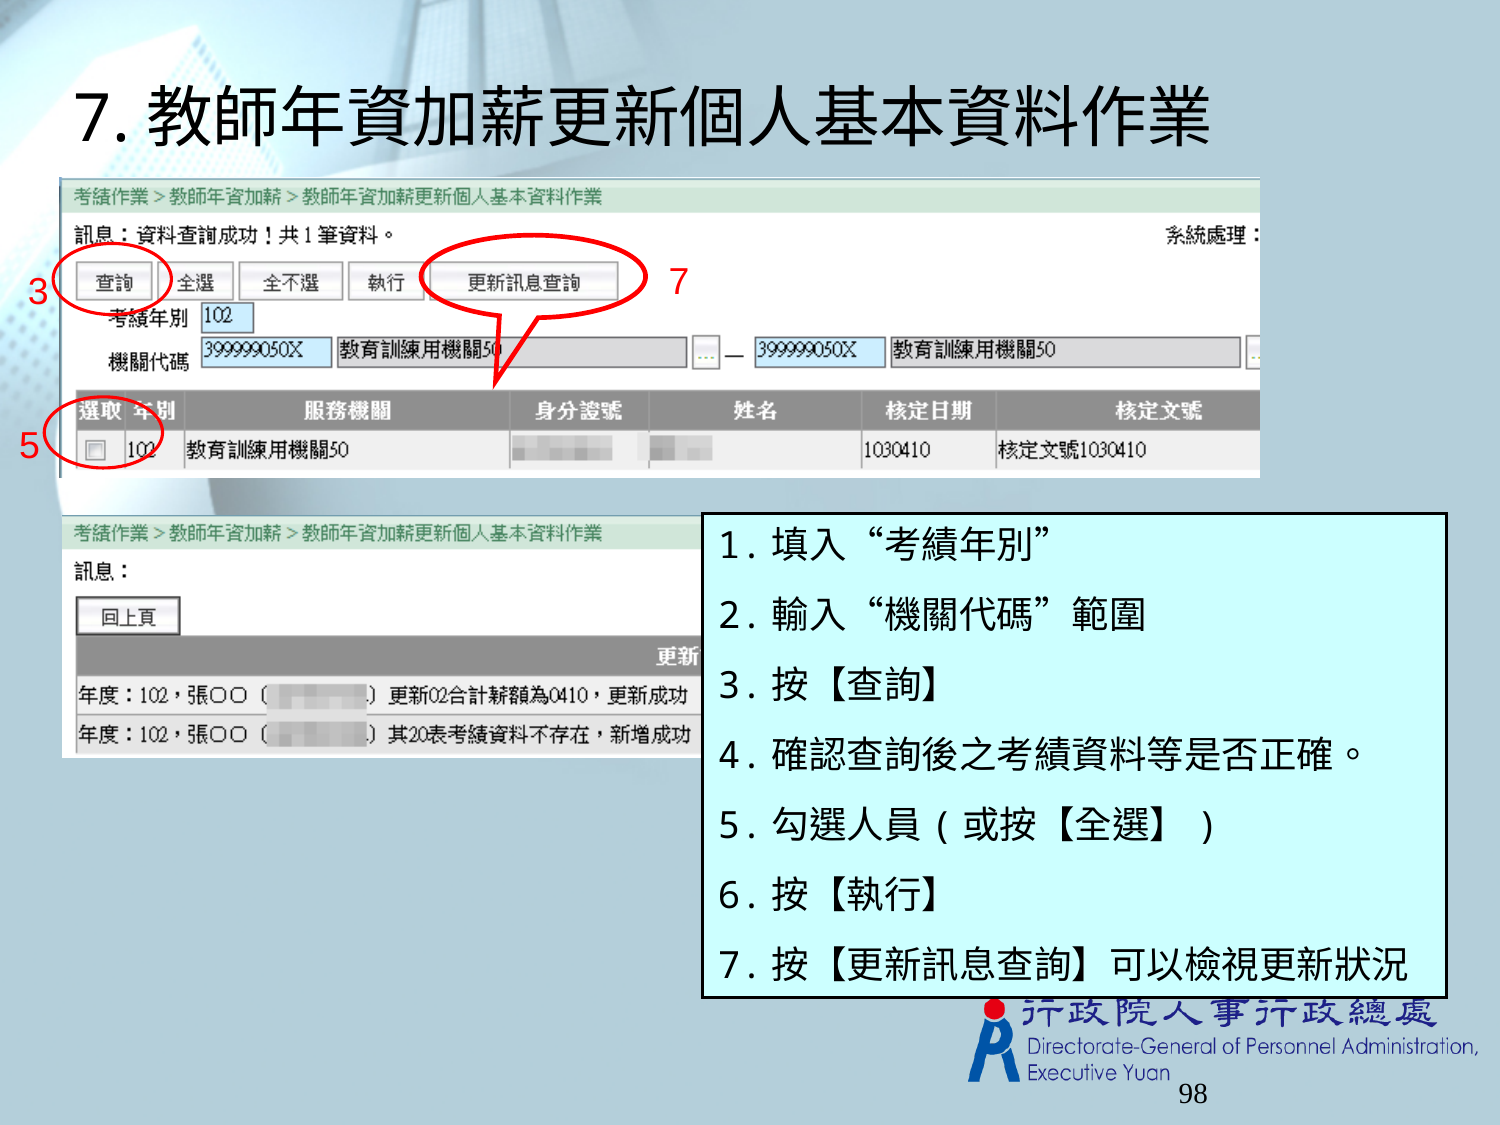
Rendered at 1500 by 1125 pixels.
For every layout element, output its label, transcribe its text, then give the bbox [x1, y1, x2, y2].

text_box [1163, 1066, 1477, 1125]
text_box 5 [5, 420, 54, 466]
picture [60, 246, 169, 313]
picture [62, 515, 701, 758]
picture [59, 209, 1260, 478]
title 7.教師年資加薪更新個人基本資料作業 [58, 20, 1334, 209]
picture [59, 399, 160, 466]
text_box 3 [14, 267, 63, 313]
text_box 1.填入“考績年別” 2.輸入“機關代碼”範圍 3.按【查詢】 4.確認查詢後之考績資料等是否正確。 5.勾選人員(或按【全選】) 6.按【執行】 7.按【更新訊息查詢】可以檢視更新狀況 [702, 513, 1447, 998]
text_box 7 [655, 257, 703, 303]
